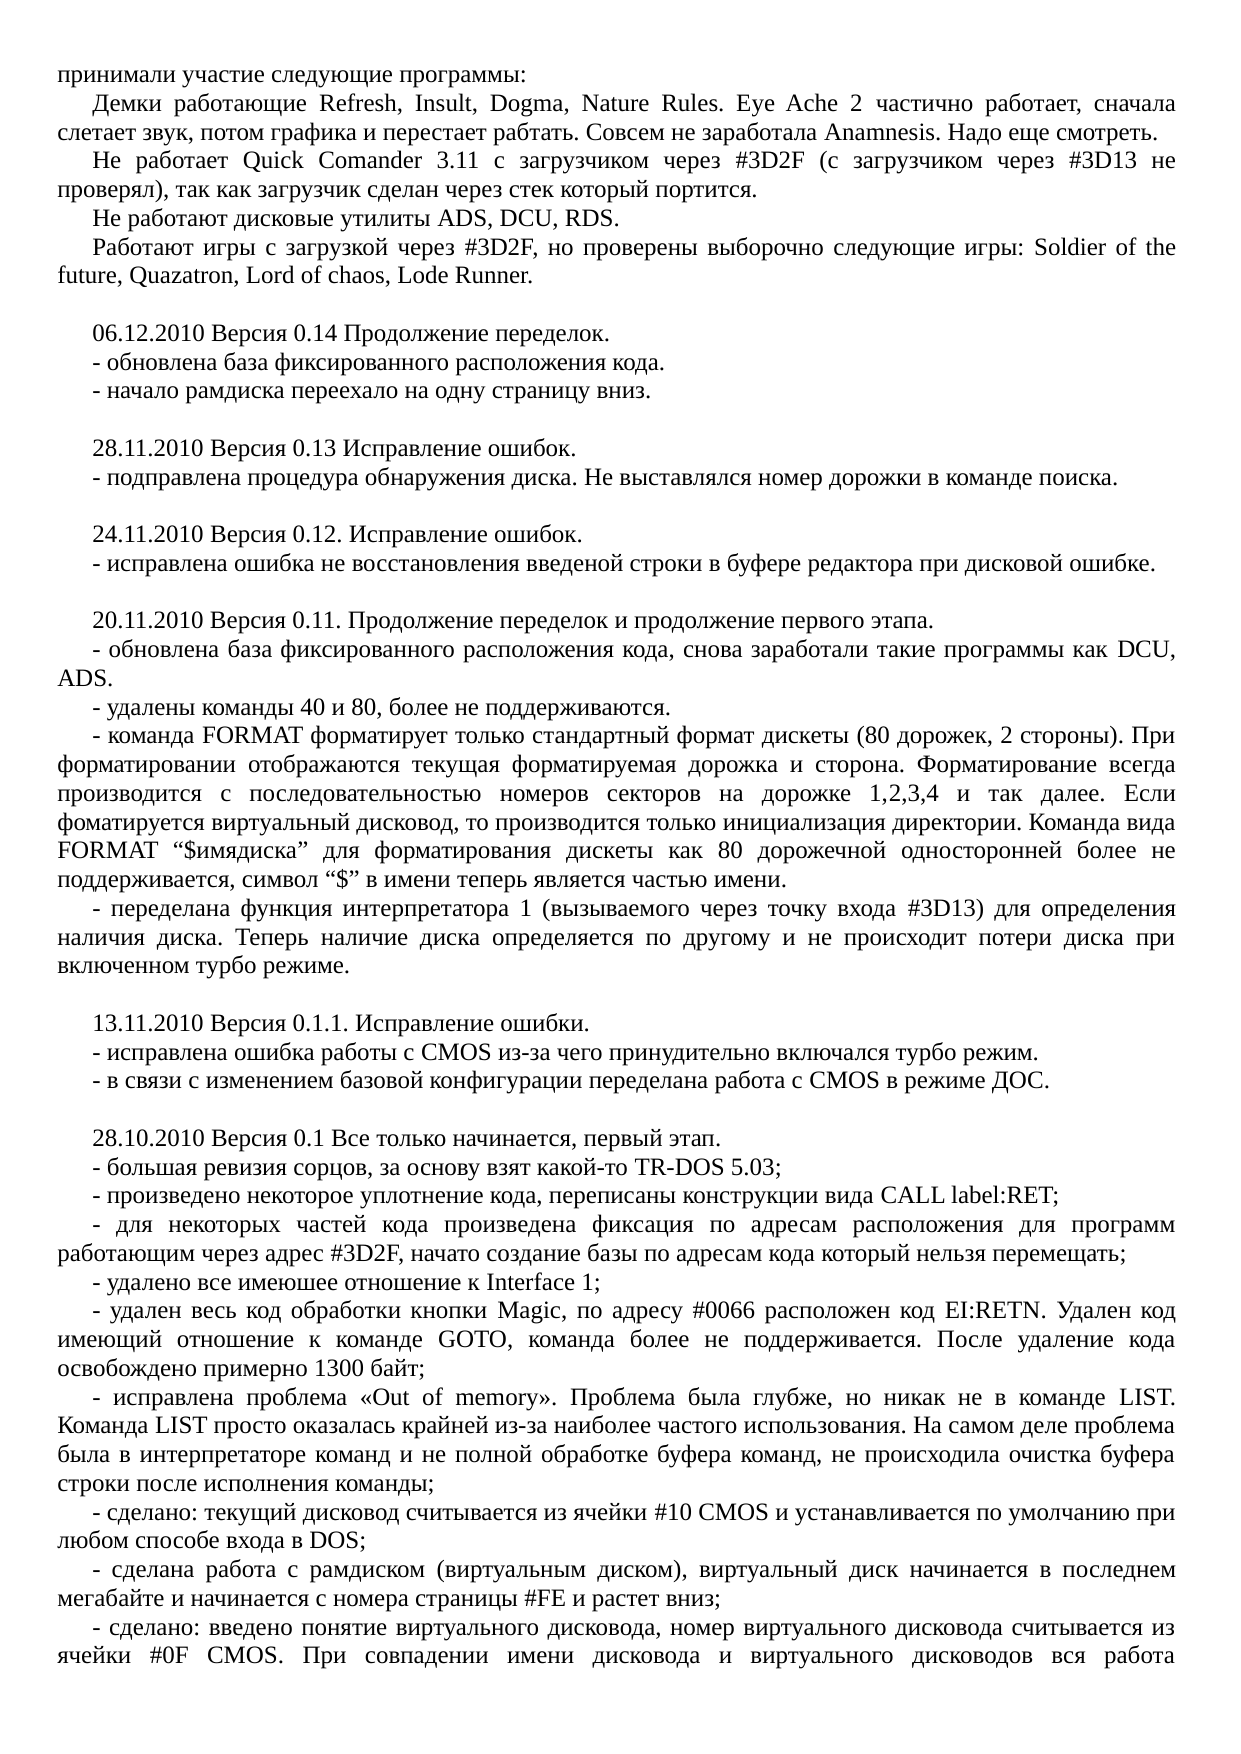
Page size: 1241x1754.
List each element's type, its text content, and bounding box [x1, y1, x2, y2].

text - удалено все имеюшее отношение к Interface 1; [57, 1267, 1176, 1296]
text 20.11.2010 Версия 0.11. Продолжение переделок и продолжение первого этапа. [57, 606, 1176, 634]
text 28.10.2010 Версия 0.1 Все только начинается, первый этап. [57, 1123, 1176, 1152]
text - подправлена процедура обнаружения диска. Не выставлялся номер дорожки в команде поиска. [57, 462, 1176, 491]
text - начало рамдиска переехало на одну страницу вниз. [57, 376, 1176, 404]
text принимали участие следующие программы: [57, 59, 1176, 88]
text - команда FORMAT форматирует только стандартный формат дискеты (80 дорожек, 2 стороны). При форматировании отображаются текущая форматируемая дорожка и сторона. Форматирование всегда производится с последовательностью номеров секторов на дорожке 1,2,3,4 и так далее. Если фоматируется виртуальный дисковод, то производится только инициализация директории. Команда вида FORMAT “$имядиска” для форматирования дискеты как 80 дорожечной односторонней более не поддерживается, символ “$” в имени теперь является частью имени. [57, 721, 1176, 893]
text 06.12.2010 Версия 0.14 Продолжение переделок. [57, 318, 1176, 347]
text Не работают дисковые утилиты ADS, DCU, RDS. [57, 203, 1176, 232]
text - произведено некоторое уплотнение кода, переписаны конструкции вида CALL label:RET; [57, 1181, 1176, 1209]
text - исправлена ошибка не восстановления введеной строки в буфере редактора при дисковой ошибке. [57, 548, 1176, 577]
text - для некоторых частей кода произведена фиксация по адресам расположения для программ работающим через адрес #3D2F, начато создание базы по адресам кода который нельзя перемещать; [57, 1209, 1176, 1267]
text 28.11.2010 Версия 0.13 Исправление ошибок. [57, 433, 1176, 462]
text - сделана работа с рамдиском (виртуальным диском), виртуальный диск начинается в последнем мегабайте и начинается с номера страницы #FE и растет вниз; [57, 1554, 1176, 1612]
text - исправлена ошибка работы с CMOS из-за чего принудительно включался турбо режим. [57, 1037, 1176, 1066]
text - сделано: введено понятие виртуального дисковода, номер виртуального дисковода считывается из ячейки #0F CMOS. При совпадении имени дисковода и виртуального дисководов вся работа [57, 1612, 1176, 1669]
text - большая ревизия сорцов, за основу взят какой-то TR-DOS 5.03; [57, 1152, 1176, 1181]
text 13.11.2010 Версия 0.1.1. Исправление ошибки. [57, 1008, 1176, 1037]
text - в связи с изменением базовой конфигурации переделана работа с CMOS в режиме ДОС. [57, 1066, 1176, 1094]
text - исправлена проблема «Out of memory». Проблема была глубже, но никак не в команде LIST. Команда LIST просто оказалась крайней из-за наиболее частого использования. На самом деле проблема была в интерпретаторе команд и не полной обработке буфера команд, не происходила очистка буфера строки после исполнения команды; [57, 1382, 1176, 1497]
text - переделана функция интерпретатора 1 (вызываемого через точку входа #3D13) для определения наличия диска. Теперь наличие диска определяется по другому и не происходит потери диска при включенном турбо режиме. [57, 893, 1176, 979]
text - обновлена база фиксированного расположения кода. [57, 347, 1176, 376]
text - обновлена база фиксированного расположения кода, снова заработали такие программы как DCU, ADS. [57, 634, 1176, 692]
text Работают игры с загрузкой через #3D2F, но проверены выборочно следующие игры: Soldier of the future, Quazatron, Lord of chaos, Lode Runner. [57, 232, 1176, 289]
text Не работает Quick Comander 3.11 с загрузчиком через #3D2F (с загрузчиком через #3D13 не проверял), так как загрузчик сделан через стек который портится. [57, 146, 1176, 203]
text - удалены команды 40 и 80, более не поддерживаются. [57, 692, 1176, 721]
text 24.11.2010 Версия 0.12. Исправление ошибок. [57, 519, 1176, 548]
text - удален весь код обработки кнопки Magic, по адресу #0066 расположен код EI:RETN. Удален код имеющий отношение к команде GOTO, команда более не поддерживается. После удаление кода освобождено примерно 1300 байт; [57, 1296, 1176, 1382]
text - сделано: текущий дисковод считывается из ячейки #10 CMOS и устанавливается по умолчанию при любом способе входа в DOS; [57, 1497, 1176, 1554]
text Демки работающие Refresh, Insult, Dogma, Nature Rules. Eye Ache 2 частично работает, сначала слетает звук, потом графика и перестает рабтать. Совсем не заработала Anamnesis. Надо еще смотреть. [57, 88, 1176, 146]
